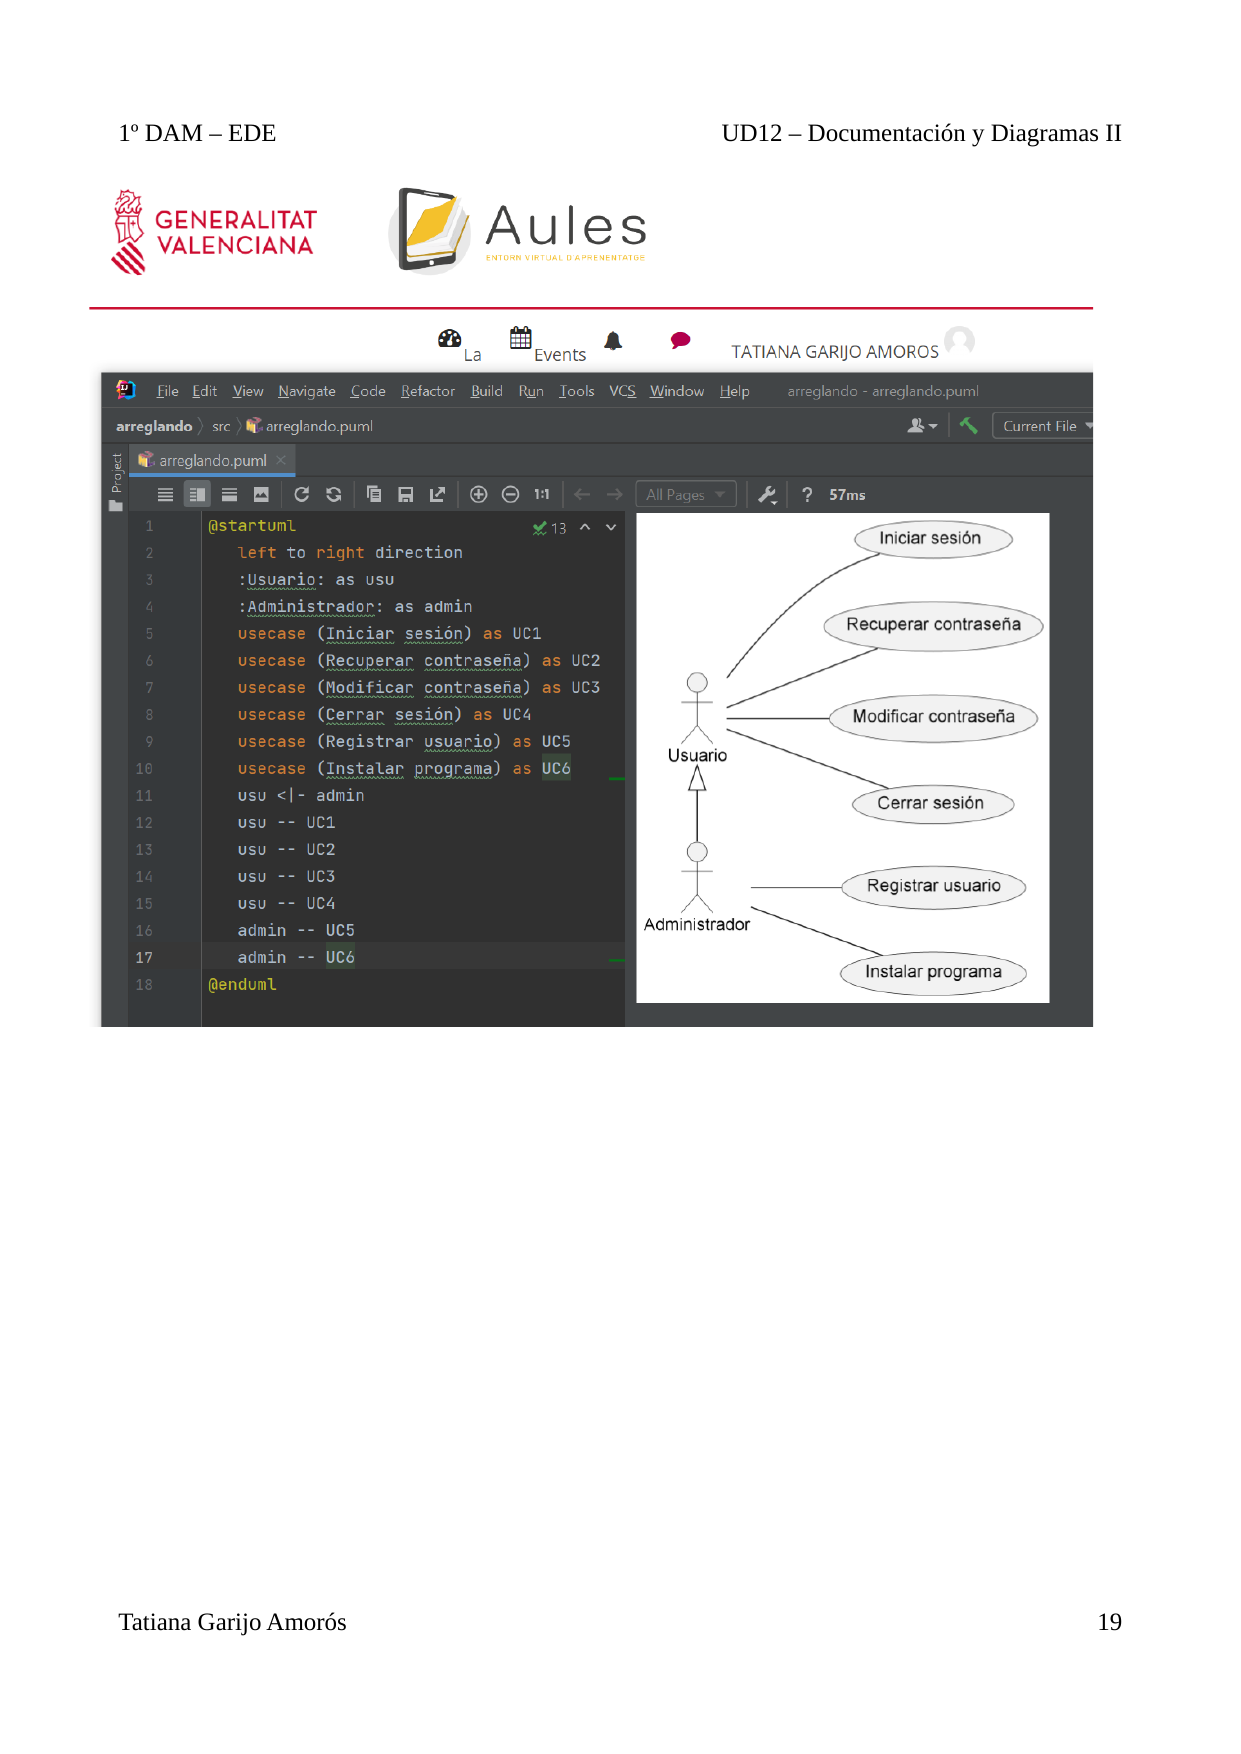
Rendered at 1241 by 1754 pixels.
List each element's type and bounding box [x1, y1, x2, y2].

picture [89, 184, 1094, 1027]
